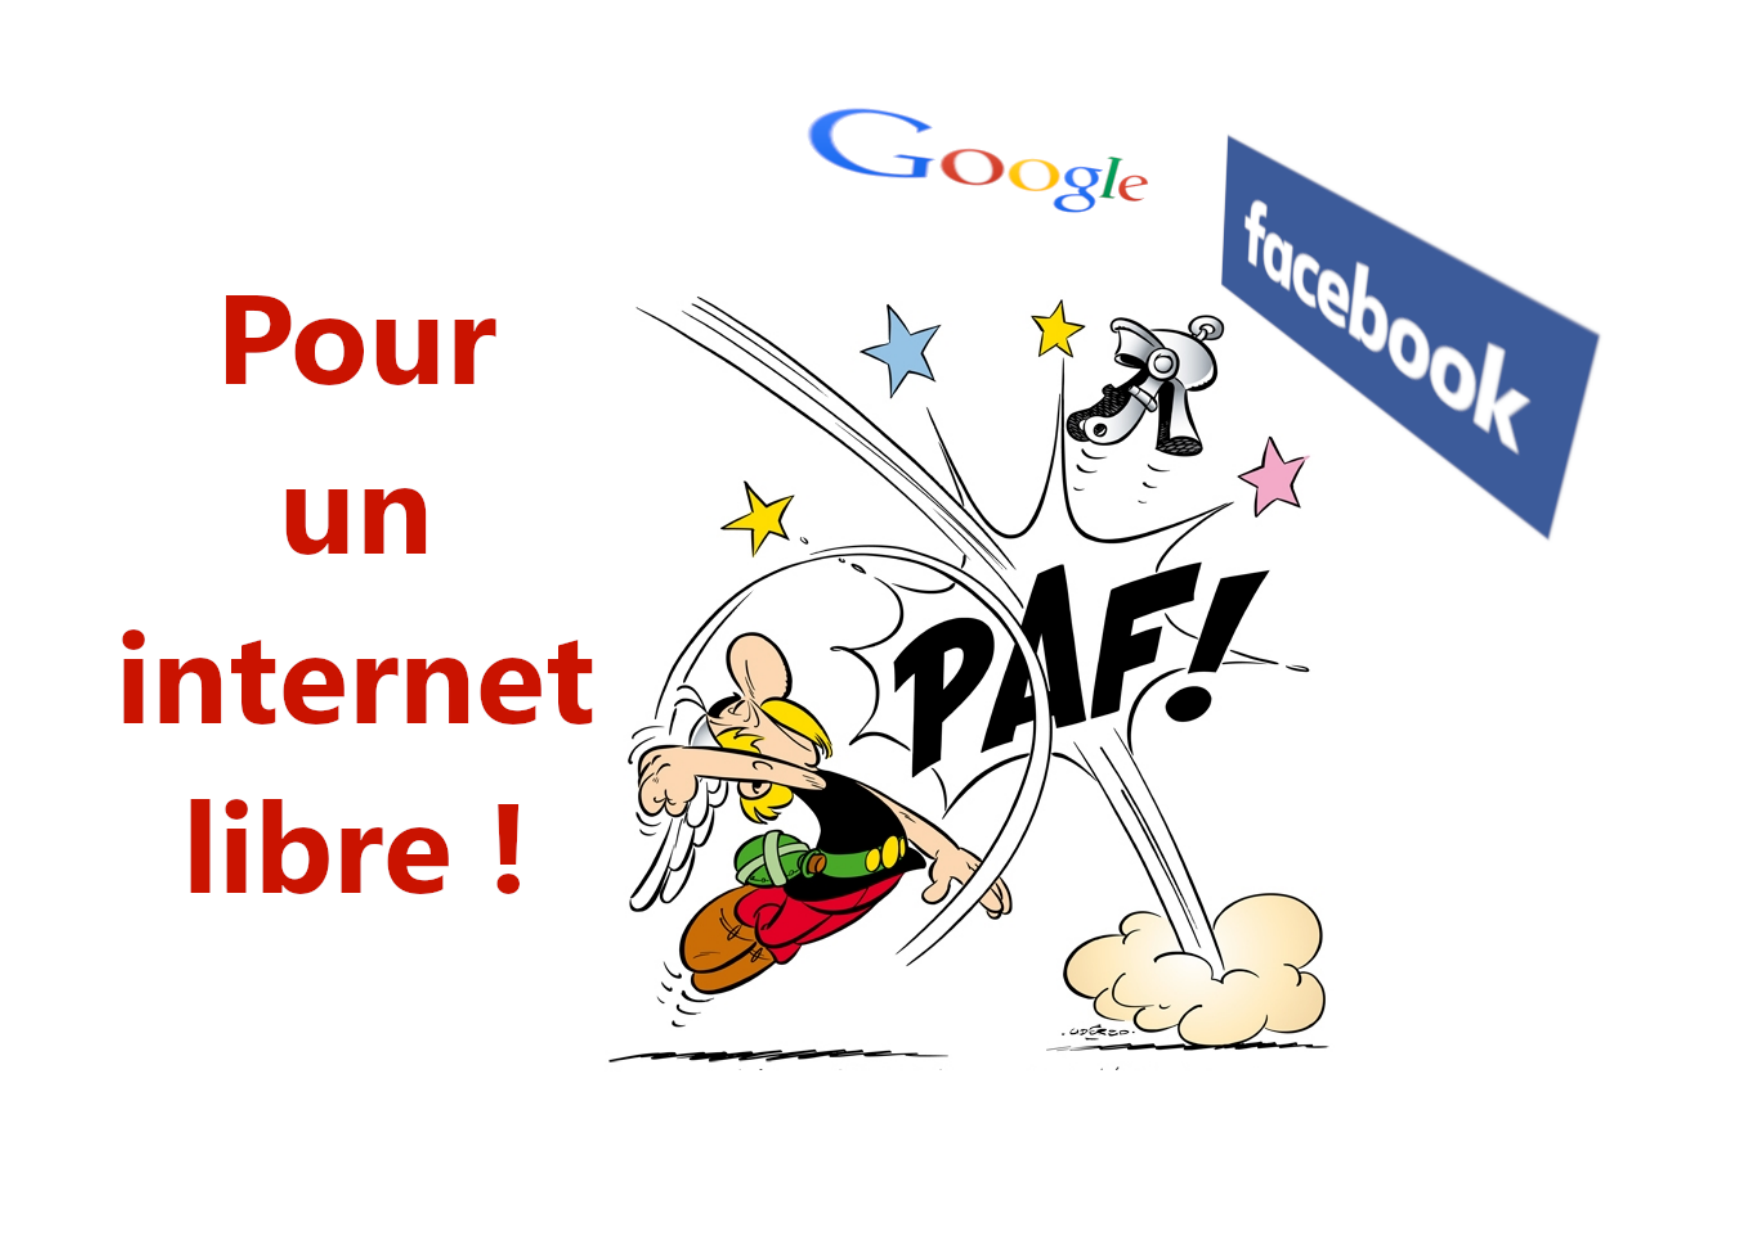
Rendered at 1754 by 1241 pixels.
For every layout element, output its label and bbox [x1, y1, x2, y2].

picture [82, 95, 1627, 1123]
